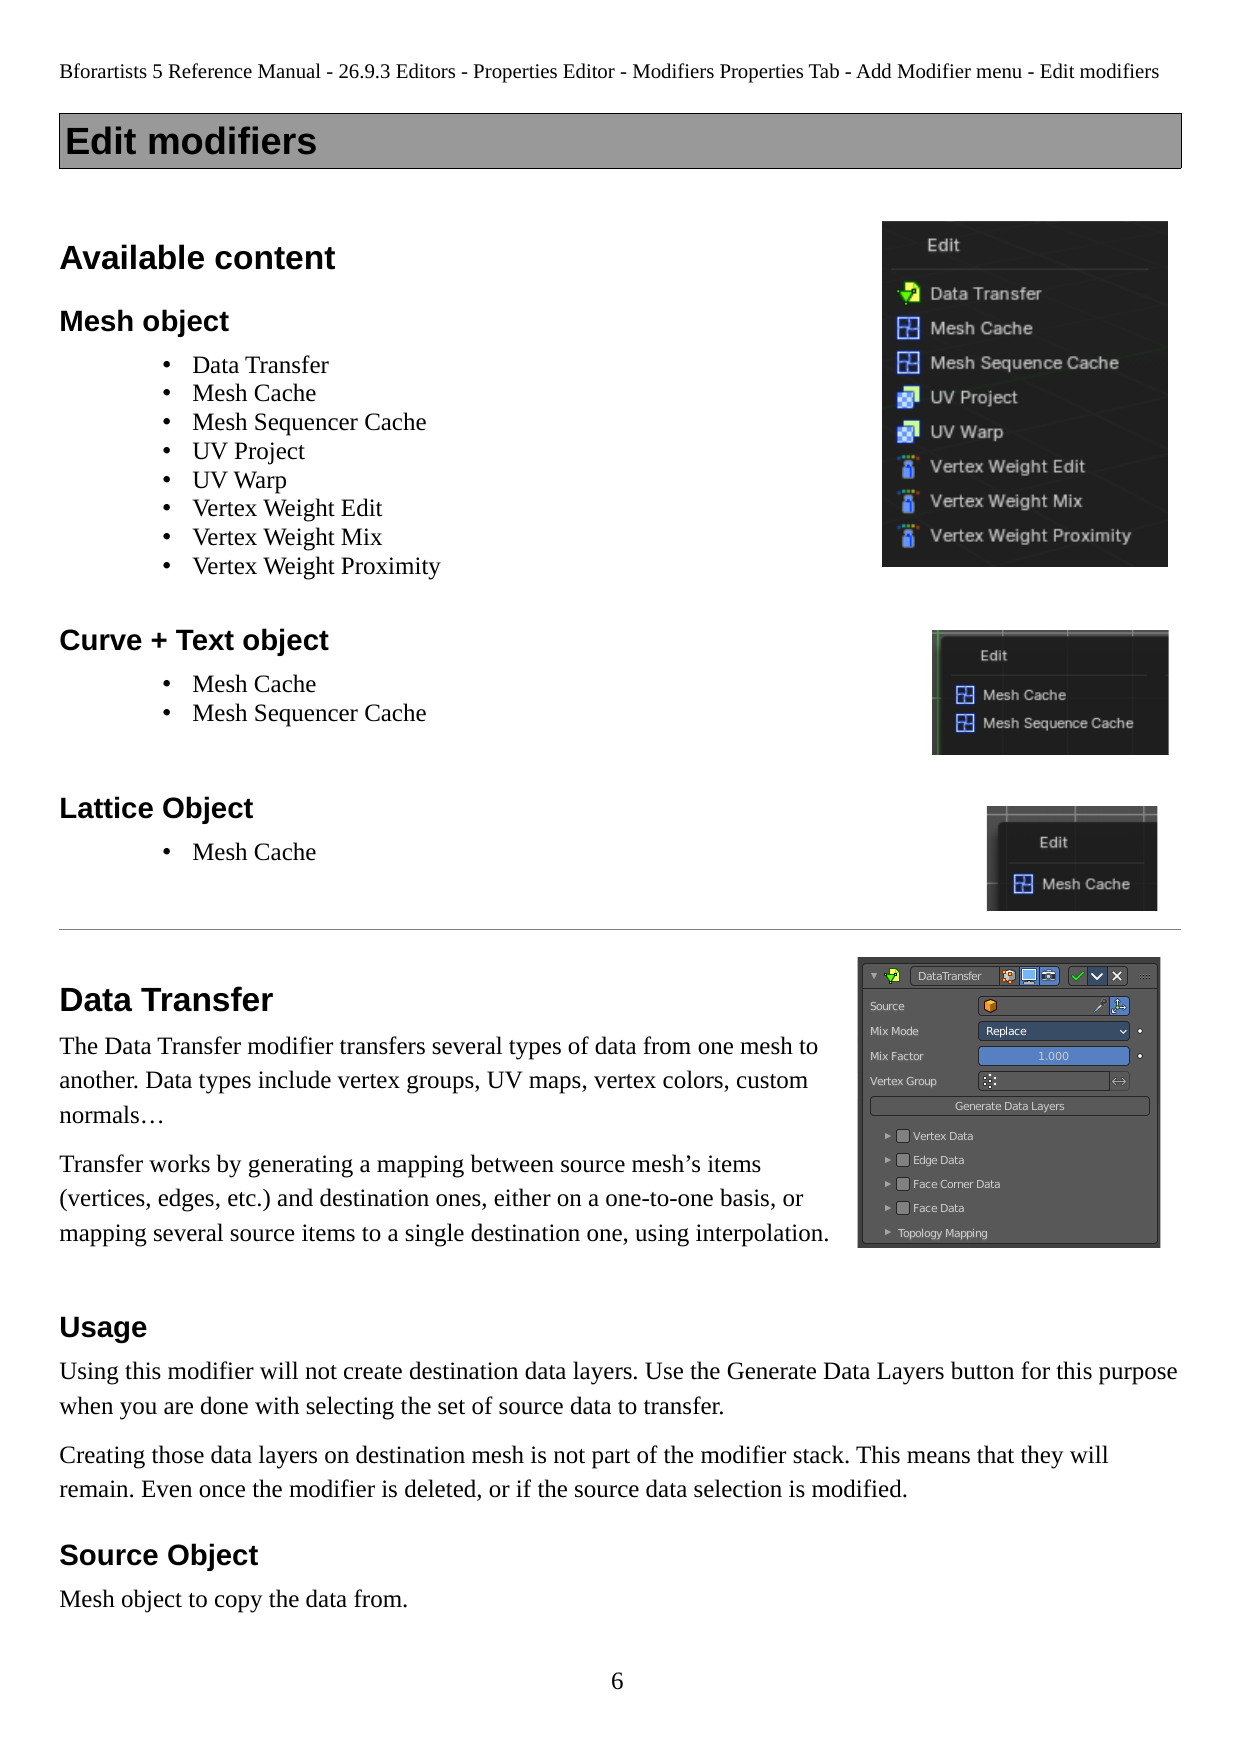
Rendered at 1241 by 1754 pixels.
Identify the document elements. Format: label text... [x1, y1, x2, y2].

list Mesh Sequencer Cache [162, 698, 932, 727]
subtitle Mesh object [59, 303, 882, 337]
list Vertex Weight Mix [162, 522, 882, 551]
list [1168, 436, 1181, 465]
text Transfer works by generating a mapping between source mesh’s items (vertices, edges, etc.) and destination ones, either on a one-to-one basis, or mapping several source items to a single destination one, using interpolation. [59, 1149, 857, 1246]
list UV Project [162, 436, 882, 465]
list Mesh Cache [162, 669, 932, 698]
text Creating those data layers on destination mesh is not part of the modifier stack. This means that they will remain. Even once the modifier is deleted, or if the source data selection is modified. [59, 1440, 1181, 1503]
subtitle [1168, 238, 1181, 276]
subtitle Lattice Object [59, 791, 1181, 824]
text Using this modifier will not create destination data layers. Use the Generate Data Layers button for this purpose when you are done with selecting the set of source data to transfer. [59, 1356, 1181, 1419]
list [1168, 378, 1181, 407]
list Mesh Cache [162, 378, 882, 407]
list [1168, 465, 1181, 493]
list Vertex Weight Proximity [162, 551, 1181, 580]
picture [986, 806, 1158, 911]
list [1158, 837, 1181, 866]
picture [882, 221, 1168, 567]
subtitle [1168, 303, 1181, 337]
subtitle Curve + Text object [59, 623, 1181, 657]
list [1168, 350, 1181, 378]
list Data Transfer [162, 350, 882, 378]
list [1168, 522, 1181, 551]
subtitle Source Object [59, 1538, 1181, 1572]
subtitle [1161, 979, 1181, 1018]
list [1168, 493, 1181, 522]
picture [932, 630, 1169, 755]
text Mesh object to copy the data from. [59, 1584, 1181, 1613]
subtitle Available content [59, 238, 882, 276]
list Vertex Weight Edit [162, 493, 882, 522]
list UV Warp [162, 465, 882, 493]
list Mesh Sequencer Cache [162, 407, 882, 436]
subtitle Data Transfer [59, 979, 857, 1018]
list [1169, 669, 1181, 698]
picture [857, 957, 1161, 1248]
table_header Edit modifiers [60, 114, 1181, 168]
text The Data Transfer modifier transfers several types of data from one mesh to another. Data types include vertex groups, UV maps, vertex colors, custom normals… [59, 1031, 857, 1128]
subtitle Usage [59, 1310, 1181, 1344]
list Mesh Cache [162, 837, 986, 866]
